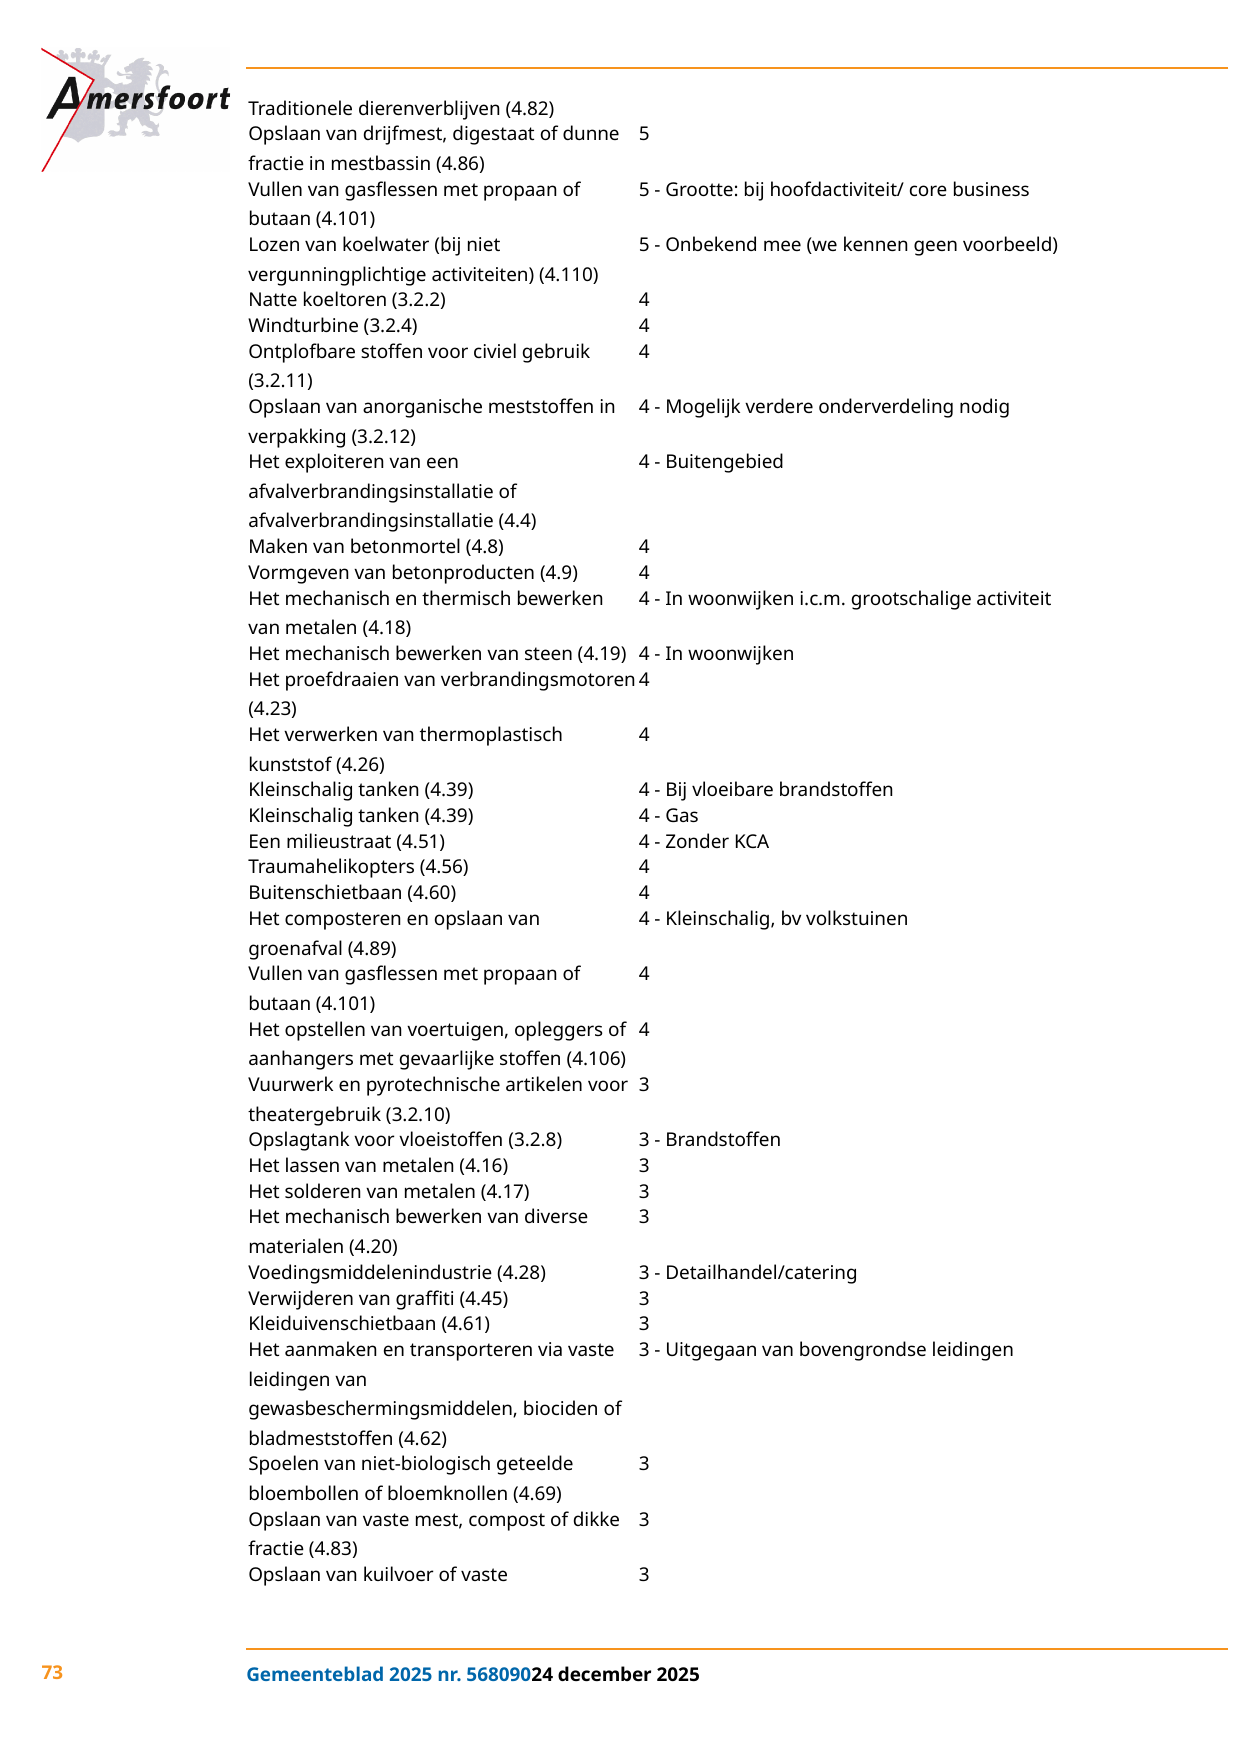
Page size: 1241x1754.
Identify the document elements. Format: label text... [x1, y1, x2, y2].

table_cell 3 [639, 1561, 1152, 1587]
table_cell 3 [639, 1178, 1152, 1204]
table_cell Het opstellen van voertuigen, opleggers of aanhangers met gevaarlijke stoffen (4.106) [248, 1016, 638, 1071]
table_cell Natte koeltoren (3.2.2) [248, 286, 638, 312]
table_cell 4 [639, 286, 1152, 312]
table_cell 4 - Kleinschalig, bv volkstuinen [639, 905, 1152, 961]
table_cell Vormgeven van betonproducten (4.9) [248, 559, 638, 585]
table_cell 4 - Mogelijk verdere onderverdeling nodig [639, 393, 1152, 448]
table_cell 3 [639, 1204, 1152, 1259]
picture [41, 47, 231, 172]
table_cell Voedingsmiddelenindustrie (4.28) [248, 1259, 638, 1285]
table_cell Het lassen van metalen (4.16) [248, 1152, 638, 1178]
table_cell 4 [639, 854, 1152, 879]
table_cell 4 [639, 534, 1152, 559]
table_cell 3 - Uitgegaan van bovengrondse leidingen [639, 1336, 1152, 1451]
table_cell Opslaan van vaste mest, compost of dikke fractie (4.83) [248, 1506, 638, 1561]
table_cell Windturbine (3.2.4) [248, 312, 638, 338]
table_cell 4 [639, 559, 1152, 585]
table_cell Het mechanisch en thermisch bewerken van metalen (4.18) [248, 585, 638, 640]
table_cell Maken van betonmortel (4.8) [248, 534, 638, 559]
table_cell Buitenschietbaan (4.60) [248, 880, 638, 905]
table_cell Het verwerken van thermoplastisch kunststof (4.26) [248, 721, 638, 777]
table_cell 4 [639, 312, 1152, 338]
table_cell Vullen van gasflessen met propaan of butaan (4.101) [248, 961, 638, 1016]
table_cell Opslaan van kuilvoer of vaste [248, 1561, 638, 1587]
table_cell 4 [639, 961, 1152, 1016]
table_cell 4 [639, 666, 1152, 721]
table_cell Het exploiteren van een afvalverbrandingsinstallatie of afvalverbrandingsinstallatie (4.4) [248, 449, 638, 533]
table_cell 3 - Brandstoffen [639, 1126, 1152, 1152]
table_cell 4 - Gas [639, 802, 1152, 828]
table_cell Een milieustraat (4.51) [248, 828, 638, 854]
table_cell 4 [639, 1016, 1152, 1071]
table_cell Kleinschalig tanken (4.39) [248, 802, 638, 828]
table_cell 3 [639, 1506, 1152, 1561]
table_cell Het solderen van metalen (4.17) [248, 1178, 638, 1204]
table_cell 3 - Detailhandel/catering [639, 1259, 1152, 1285]
table_cell Opslaan van drijfmest, digestaat of dunne fractie in mestbassin (4.86) [248, 121, 638, 176]
table_cell Verwijderen van graffiti (4.45) [248, 1285, 638, 1310]
table_cell Traditionele dierenverblijven (4.82) [248, 95, 638, 121]
table_cell Kleiduivenschietbaan (4.61) [248, 1310, 638, 1336]
table_cell Opslaan van anorganische meststoffen in verpakking (3.2.12) [248, 393, 638, 448]
table_cell 4 - In woonwijken [639, 640, 1152, 666]
table_cell Spoelen van niet-biologisch geteelde bloembollen of bloemknollen (4.69) [248, 1451, 638, 1506]
table_cell 4 - Buitengebied [639, 449, 1152, 533]
table_cell Ontplofbare stoffen voor civiel gebruik (3.2.11) [248, 338, 638, 393]
table_cell Traumahelikopters (4.56) [248, 854, 638, 879]
table_cell 3 [639, 1152, 1152, 1178]
table_cell Het proefdraaien van verbrandingsmotoren (4.23) [248, 666, 638, 721]
table_cell 5 - Onbekend mee (we kennen geen voorbeeld) [639, 231, 1152, 286]
table_cell 4 [639, 721, 1152, 777]
table_cell 4 [639, 880, 1152, 905]
table_cell 3 [639, 1071, 1152, 1126]
table_cell Vullen van gasflessen met propaan of butaan (4.101) [248, 176, 638, 231]
table_cell 3 [639, 1285, 1152, 1310]
table_cell Kleinschalig tanken (4.39) [248, 777, 638, 802]
table_cell Lozen van koelwater (bij niet vergunningplichtige activiteiten) (4.110) [248, 231, 638, 286]
table_cell Het mechanisch bewerken van steen (4.19) [248, 640, 638, 666]
table_cell 3 [639, 1451, 1152, 1506]
table_cell [639, 95, 1152, 121]
table_cell 4 - Zonder KCA [639, 828, 1152, 854]
table_cell Vuurwerk en pyrotechnische artikelen voor theatergebruik (3.2.10) [248, 1071, 638, 1126]
table_cell 5 - Grootte: bij hoofdactiviteit/ core business [639, 176, 1152, 231]
table_cell 5 [639, 121, 1152, 176]
table_cell Het mechanisch bewerken van diverse materialen (4.20) [248, 1204, 638, 1259]
table_cell 4 [639, 338, 1152, 393]
table_cell Opslagtank voor vloeistoffen (3.2.8) [248, 1126, 638, 1152]
table_cell Het composteren en opslaan van groenafval (4.89) [248, 905, 638, 961]
table_cell 3 [639, 1310, 1152, 1336]
table_cell 4 - Bij vloeibare brandstoffen [639, 777, 1152, 802]
table_cell 4 - In woonwijken i.c.m. grootschalige activiteit [639, 585, 1152, 640]
table_cell Het aanmaken en transporteren via vaste leidingen van gewasbeschermingsmiddelen, biociden of bladmeststoffen (4.62) [248, 1336, 638, 1451]
